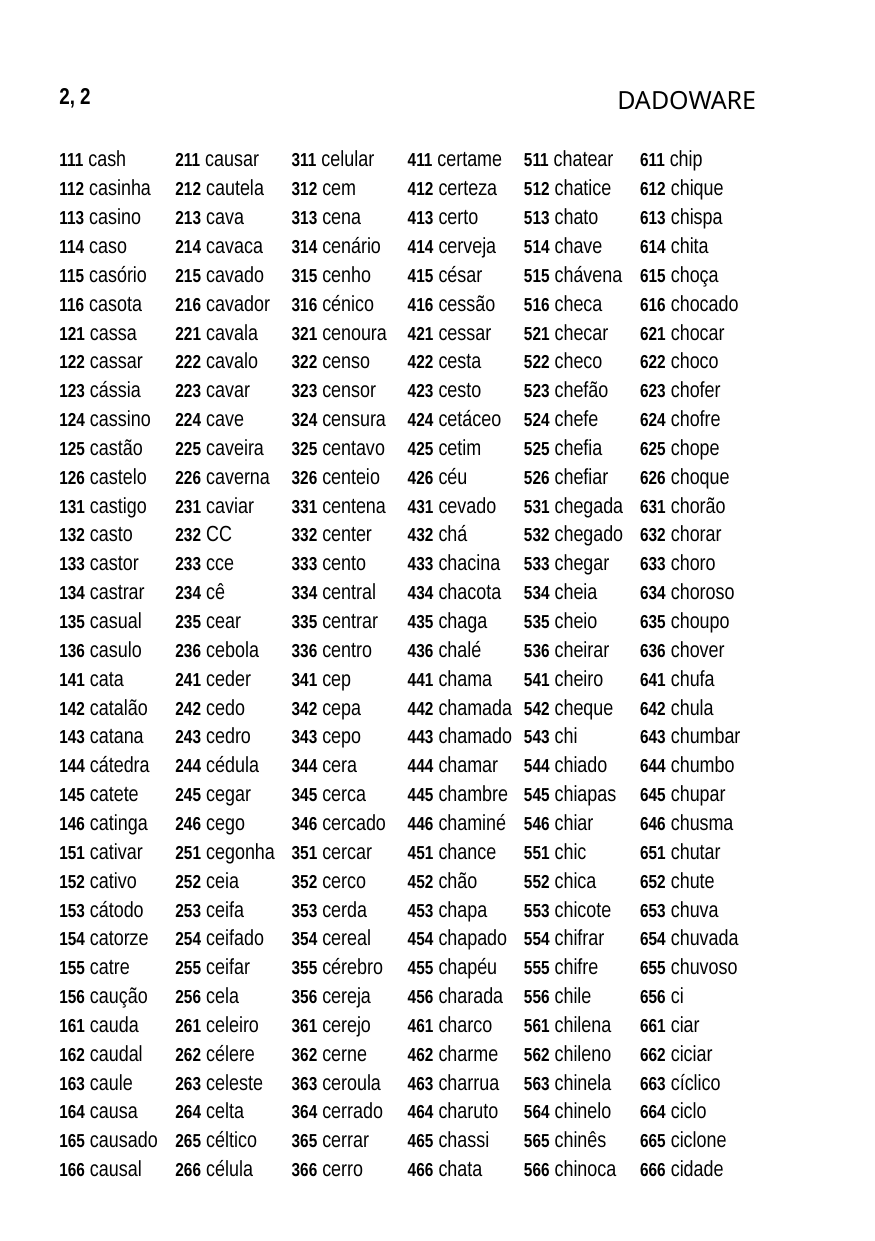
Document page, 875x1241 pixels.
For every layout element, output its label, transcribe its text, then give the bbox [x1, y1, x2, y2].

text 245 cegar [175, 781, 291, 806]
text 323 censor [291, 377, 407, 402]
text 521 checar [524, 319, 640, 344]
text 121 cassa [59, 319, 175, 344]
text 621 chocar [640, 319, 756, 344]
text 321 cenoura [291, 319, 407, 344]
text 652 chute [640, 868, 756, 893]
text 612 chique [640, 175, 756, 200]
text 144 cátedra [59, 752, 175, 777]
text 644 chumbo [640, 752, 756, 777]
text 221 cavala [175, 319, 291, 344]
text 414 cerveja [407, 233, 524, 258]
text 341 cep [291, 666, 407, 691]
text 615 choça [640, 262, 756, 287]
text 153 cátodo [59, 896, 175, 922]
text 244 cédula [175, 752, 291, 777]
text 226 caverna [175, 464, 291, 489]
text 522 checo [524, 348, 640, 373]
text 114 caso [59, 233, 175, 258]
text 441 chama [407, 666, 524, 691]
text 331 centena [291, 492, 407, 518]
text 415 césar [407, 262, 524, 287]
text 611 chip [640, 146, 756, 171]
text 533 chegar [524, 550, 640, 575]
text 342 cepa [291, 694, 407, 719]
text 655 chuvoso [640, 954, 756, 979]
text 155 catre [59, 954, 175, 979]
text 336 centro [291, 637, 407, 662]
text 432 chá [407, 521, 524, 546]
text 365 cerrar [291, 1127, 407, 1152]
text 666 cidade [640, 1156, 756, 1181]
text 513 chato [524, 204, 640, 229]
text 562 chileno [524, 1041, 640, 1066]
text 465 chassi [407, 1127, 524, 1152]
text 152 cativo [59, 868, 175, 893]
text 664 ciclo [640, 1098, 756, 1123]
text 154 catorze [59, 925, 175, 950]
text 566 chinoca [524, 1156, 640, 1181]
text 324 censura [291, 406, 407, 431]
text 355 cérebro [291, 954, 407, 979]
text 256 cela [175, 983, 291, 1008]
text 353 cerda [291, 896, 407, 922]
text 625 chope [640, 435, 756, 460]
text 563 chinela [524, 1069, 640, 1095]
text 122 cassar [59, 348, 175, 373]
text 454 chapado [407, 925, 524, 950]
text 151 cativar [59, 839, 175, 864]
text 636 chover [640, 637, 756, 662]
text 235 cear [175, 608, 291, 633]
text 523 chefão [524, 377, 640, 402]
text 364 cerrado [291, 1098, 407, 1123]
text 346 cercado [291, 810, 407, 835]
text 466 chata [407, 1156, 524, 1181]
text 643 chumbar [640, 723, 756, 748]
text 564 chinelo [524, 1098, 640, 1123]
text 135 casual [59, 608, 175, 633]
text 236 cebola [175, 637, 291, 662]
text 125 castão [59, 435, 175, 460]
text 565 chinês [524, 1127, 640, 1152]
text 146 catinga [59, 810, 175, 835]
text 656 ci [640, 983, 756, 1008]
text 112 casinha [59, 175, 175, 200]
text 646 chusma [640, 810, 756, 835]
text 554 chifrar [524, 925, 640, 950]
text 663 cíclico [640, 1069, 756, 1095]
text 542 cheque [524, 694, 640, 719]
text 352 cerco [291, 868, 407, 893]
text 222 cavalo [175, 348, 291, 373]
text 242 cedo [175, 694, 291, 719]
text 132 casto [59, 521, 175, 546]
text 462 charme [407, 1041, 524, 1066]
text 461 charco [407, 1012, 524, 1037]
text 326 centeio [291, 464, 407, 489]
text 553 chicote [524, 896, 640, 922]
text 632 chorar [640, 521, 756, 546]
text 251 cegonha [175, 839, 291, 864]
text 421 cessar [407, 319, 524, 344]
text 311 celular [291, 146, 407, 171]
text 166 causal [59, 1156, 175, 1181]
text 622 choco [640, 348, 756, 373]
text 351 cercar [291, 839, 407, 864]
text 211 causar [175, 146, 291, 171]
text 252 ceia [175, 868, 291, 893]
text 116 casota [59, 291, 175, 316]
text 662 ciciar [640, 1041, 756, 1066]
text 343 cepo [291, 723, 407, 748]
text 356 cereja [291, 983, 407, 1008]
text 661 ciar [640, 1012, 756, 1037]
text 2, 2 [59, 83, 177, 109]
text 613 chispa [640, 204, 756, 229]
text 416 cessão [407, 291, 524, 316]
text 426 céu [407, 464, 524, 489]
text 334 central [291, 579, 407, 604]
text 231 caviar [175, 492, 291, 518]
text 531 chegada [524, 492, 640, 518]
text 451 chance [407, 839, 524, 864]
text 526 chefiar [524, 464, 640, 489]
text 444 chamar [407, 752, 524, 777]
text 156 caução [59, 983, 175, 1008]
text 225 caveira [175, 435, 291, 460]
text 366 cerro [291, 1156, 407, 1181]
text 512 chatice [524, 175, 640, 200]
text 511 chatear [524, 146, 640, 171]
text 561 chilena [524, 1012, 640, 1037]
text 541 cheiro [524, 666, 640, 691]
text 362 cerne [291, 1041, 407, 1066]
text 536 cheirar [524, 637, 640, 662]
text 633 choro [640, 550, 756, 575]
text 261 celeiro [175, 1012, 291, 1037]
text 614 chita [640, 233, 756, 258]
text 113 casino [59, 204, 175, 229]
text 213 cava [175, 204, 291, 229]
text 464 charuto [407, 1098, 524, 1123]
text 545 chiapas [524, 781, 640, 806]
text 123 cássia [59, 377, 175, 402]
text 212 cautela [175, 175, 291, 200]
text 344 cera [291, 752, 407, 777]
text 314 cenário [291, 233, 407, 258]
text 635 choupo [640, 608, 756, 633]
text 665 ciclone [640, 1127, 756, 1152]
text 535 cheio [524, 608, 640, 633]
text 616 chocado [640, 291, 756, 316]
text 412 certeza [407, 175, 524, 200]
text 215 cavado [175, 262, 291, 287]
text 164 causa [59, 1098, 175, 1123]
text 134 castrar [59, 579, 175, 604]
text 111 cash [59, 146, 175, 171]
text 642 chula [640, 694, 756, 719]
text 442 chamada [407, 694, 524, 719]
text 546 chiar [524, 810, 640, 835]
text 322 censo [291, 348, 407, 373]
text 544 chiado [524, 752, 640, 777]
text 241 ceder [175, 666, 291, 691]
text 313 cena [291, 204, 407, 229]
text 634 choroso [640, 579, 756, 604]
text 254 ceifado [175, 925, 291, 950]
text 232 CC [175, 521, 291, 546]
text 126 castelo [59, 464, 175, 489]
text 552 chica [524, 868, 640, 893]
text 435 chaga [407, 608, 524, 633]
text 422 cesta [407, 348, 524, 373]
text 224 cave [175, 406, 291, 431]
text 456 charada [407, 983, 524, 1008]
text 142 catalão [59, 694, 175, 719]
text 516 checa [524, 291, 640, 316]
text 133 castor [59, 550, 175, 575]
text 555 chifre [524, 954, 640, 979]
text 354 cereal [291, 925, 407, 950]
text 253 ceifa [175, 896, 291, 922]
text 223 cavar [175, 377, 291, 402]
text 141 cata [59, 666, 175, 691]
text 436 chalé [407, 637, 524, 662]
text 446 chaminé [407, 810, 524, 835]
text 631 chorão [640, 492, 756, 518]
text 335 centrar [291, 608, 407, 633]
text 265 céltico [175, 1127, 291, 1152]
text 524 chefe [524, 406, 640, 431]
text 651 chutar [640, 839, 756, 864]
text 515 chávena [524, 262, 640, 287]
text 525 chefia [524, 435, 640, 460]
text 443 chamado [407, 723, 524, 748]
text 653 chuva [640, 896, 756, 922]
text 624 chofre [640, 406, 756, 431]
text 453 chapa [407, 896, 524, 922]
text 363 ceroula [291, 1069, 407, 1095]
text 246 cego [175, 810, 291, 835]
text 165 causado [59, 1127, 175, 1152]
text 255 ceifar [175, 954, 291, 979]
text 161 cauda [59, 1012, 175, 1037]
text 434 chacota [407, 579, 524, 604]
text 411 certame [407, 146, 524, 171]
text 145 catete [59, 781, 175, 806]
text 641 chufa [640, 666, 756, 691]
text 234 cê [175, 579, 291, 604]
text 115 casório [59, 262, 175, 287]
text 455 chapéu [407, 954, 524, 979]
text 243 cedro [175, 723, 291, 748]
text 233 cce [175, 550, 291, 575]
text 431 cevado [407, 492, 524, 518]
text 425 cetim [407, 435, 524, 460]
text 645 chupar [640, 781, 756, 806]
text 623 chofer [640, 377, 756, 402]
text 216 cavador [175, 291, 291, 316]
text 626 choque [640, 464, 756, 489]
text 413 certo [407, 204, 524, 229]
text 423 cesto [407, 377, 524, 402]
text 361 cerejo [291, 1012, 407, 1037]
text 345 cerca [291, 781, 407, 806]
text 266 célula [175, 1156, 291, 1181]
text 143 catana [59, 723, 175, 748]
text 263 celeste [175, 1069, 291, 1095]
text 424 cetáceo [407, 406, 524, 431]
text 162 caudal [59, 1041, 175, 1066]
text 452 chão [407, 868, 524, 893]
text 534 cheia [524, 579, 640, 604]
text 556 chile [524, 983, 640, 1008]
text 264 celta [175, 1098, 291, 1123]
text 463 charrua [407, 1069, 524, 1095]
text 315 cenho [291, 262, 407, 287]
text 551 chic [524, 839, 640, 864]
text 333 cento [291, 550, 407, 575]
text 514 chave [524, 233, 640, 258]
text 325 centavo [291, 435, 407, 460]
text 543 chi [524, 723, 640, 748]
text 262 célere [175, 1041, 291, 1066]
text 312 cem [291, 175, 407, 200]
text 332 center [291, 521, 407, 546]
text 214 cavaca [175, 233, 291, 258]
text 124 cassino [59, 406, 175, 431]
text 433 chacina [407, 550, 524, 575]
text 445 chambre [407, 781, 524, 806]
text 136 casulo [59, 637, 175, 662]
text 163 caule [59, 1069, 175, 1095]
text 131 castigo [59, 492, 175, 518]
text 316 cénico [291, 291, 407, 316]
text 654 chuvada [640, 925, 756, 950]
text 532 chegado [524, 521, 640, 546]
